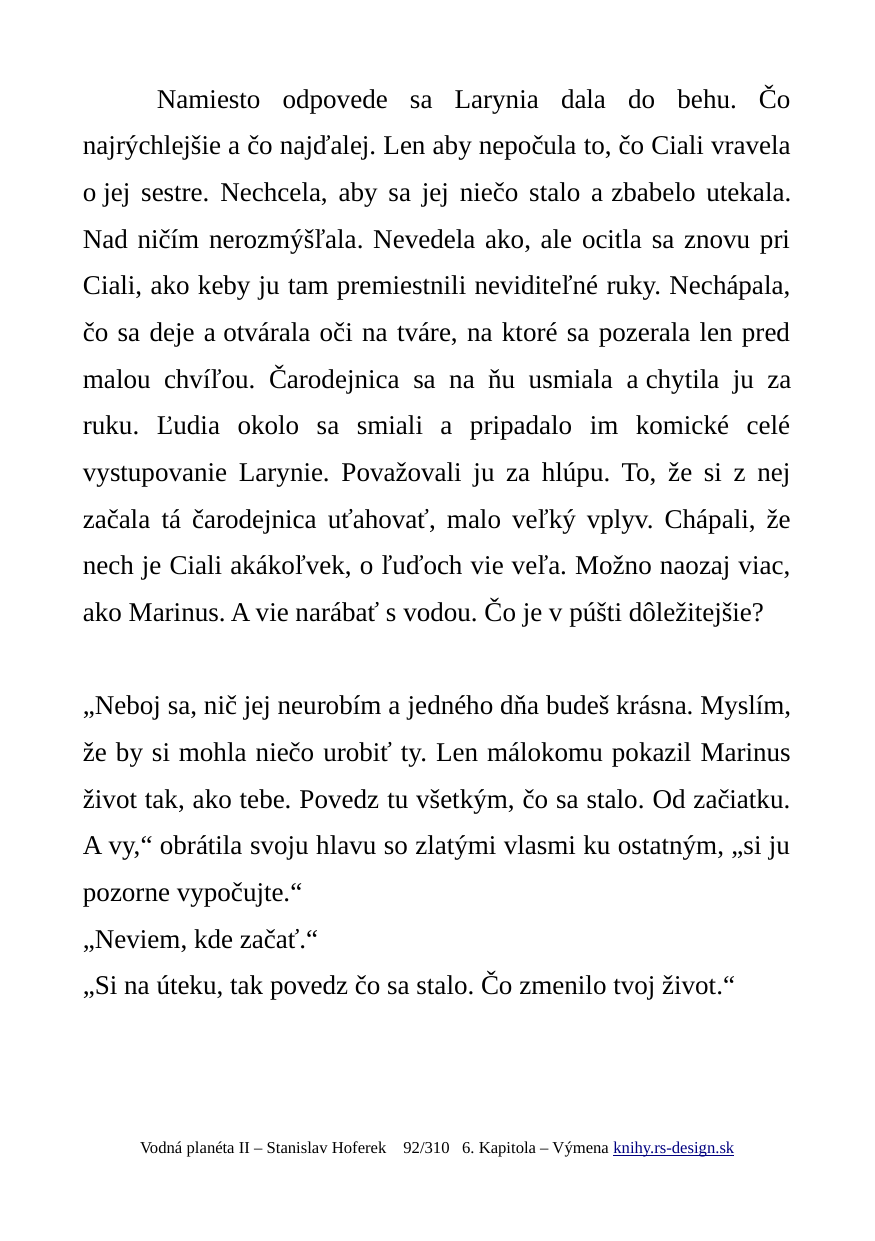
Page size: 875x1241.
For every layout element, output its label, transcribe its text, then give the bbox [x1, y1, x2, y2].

text „Si na úteku, tak povedz čo sa stalo. Čo zmenilo tvoj život.“ [83, 969, 791, 1001]
text „Neviem, kde začať.“ [83, 923, 791, 954]
text „Neboj sa, nič jej neurobím a jedného dňa budeš krásna. Myslím, že by si mohla niečo urobiť ty. Len málokomu pokazil Marinus život tak, ako tebe. Povedz tu všetkým, čo sa stalo. Od začiatku. A vy,“ obrátila svoju hlavu so zlatými vlasmi ku ostatným, „si ju pozorne vypočujte.“ [83, 689, 791, 907]
text Namiesto odpovede sa Larynia dala do behu. Čo najrýchlejšie a čo najďalej. Len aby nepočula to, čo Ciali vravela o jej sestre. Nechcela, aby sa jej niečo stalo a zbabelo utekala. Nad ničím nerozmýšľala. Nevedela ako, ale ocitla sa znovu pri Ciali, ako keby ju tam premiestnili neviditeľné ruky. Nechápala, čo sa deje a otvárala oči na tváre, na ktoré sa pozerala len pred malou chvíľou. Čarodejnica sa na ňu usmiala a chytila ju za ruku. Ľudia okolo sa smiali a pripadalo im komické celé vystupovanie Larynie. Považovali ju za hlúpu. To, že si z nej začala tá čarodejnica uťahovať, malo veľký vplyv. Chápali, že nech je Ciali akákoľvek, o ľuďoch vie veľa. Možno naozaj viac, ako Marinus. A vie narábať s vodou. Čo je v púšti dôležitejšie? [83, 83, 791, 627]
